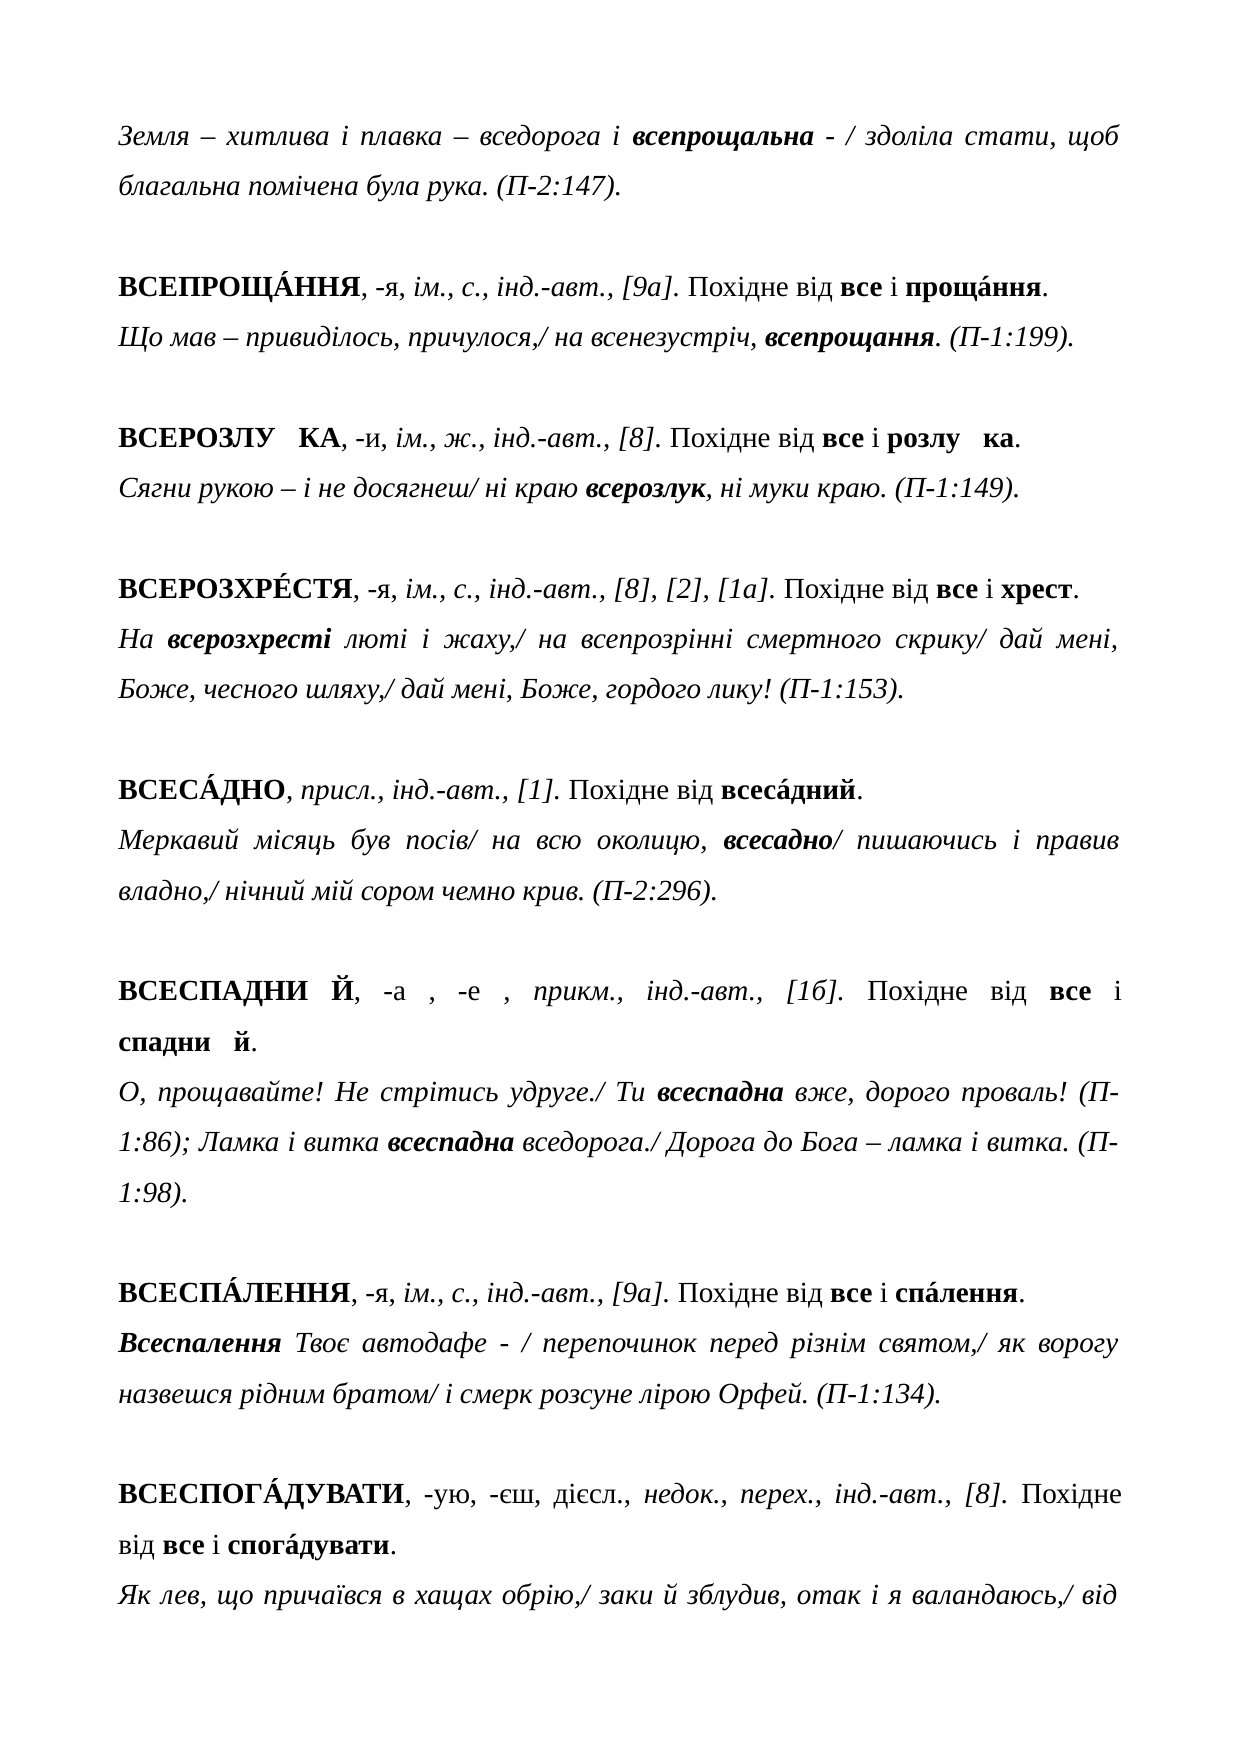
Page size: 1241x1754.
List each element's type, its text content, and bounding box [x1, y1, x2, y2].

text Як лев, що причаївся в хащах обрію,/ заки й зблудив, отак і я валандаюсь,/ від [118, 1577, 1122, 1611]
text Всеспалення Твоє автодафе - / перепочинок перед різнім святом,/ як ворогу назвешся рідним братом/ і смерк розсуне лірою Орфей. (П-1:134). [118, 1326, 1122, 1409]
text ВсеспаднИй, -а, -е, прикм., інд.-авт., [1б]. Похідне від все і спадний. [118, 973, 1122, 1057]
text Меркавий місяць був посів/ на всю околицю, всесадно/ пишаючись і правив владно,/ нічний мій сором чемно крив. (П-2:296). [118, 822, 1122, 906]
text Що мав – привиділось, причулося,/ на всенезустріч, всепрощання. (П-1:199). [118, 319, 1122, 353]
text Земля – хитлива і плавка – вседорога і всепрощальна - / здоліла стати, щоб благальна помічена була рука. (П-2:147). [118, 118, 1122, 202]
text На всерозхресті люті і жаху,/ на всепрозрінні смертного скрику/ дай мені, Боже, чесного шляху,/ дай мені, Боже, гордого лику! (П-1:153). [118, 621, 1122, 705]
text Сягни рукою – і не досягнеш/ ні краю всерозлук, ні муки краю. (П-1:149). [118, 470, 1122, 504]
text Всеспогáдувати, -ую, -єш, дієсл., недок., перех., інд.-авт., [8]. Похідне від все і спогáдувати. [118, 1477, 1122, 1560]
text Всерозхрéстя, -я, ім., с., інд.-авт., [8], [2], [1а]. Похідне від все і хрест. [118, 571, 1122, 604]
text Всепрощáння, -я, ім., с., інд.-авт., [9а]. Похідне від все і прощáння. [118, 269, 1122, 303]
text Всесáдно, присл., інд.-авт., [1]. Похідне від всесáдний. [118, 772, 1122, 806]
text Всерозлука, -и, ім., ж., інд.-авт., [8]. Похідне від все і розлука. [118, 420, 1122, 453]
text Всеспáлення, -я, ім., с., інд.-авт., [9а]. Похідне від все і спáлення. [118, 1275, 1122, 1309]
text О, прощавайте! Не стрітись удруге./ Ти всеспадна вже, дорого проваль! (П-1:86); Ламка і витка всеспадна вседорога./ Дорога до Бога – ламка і витка. (П-1:98). [118, 1074, 1122, 1208]
